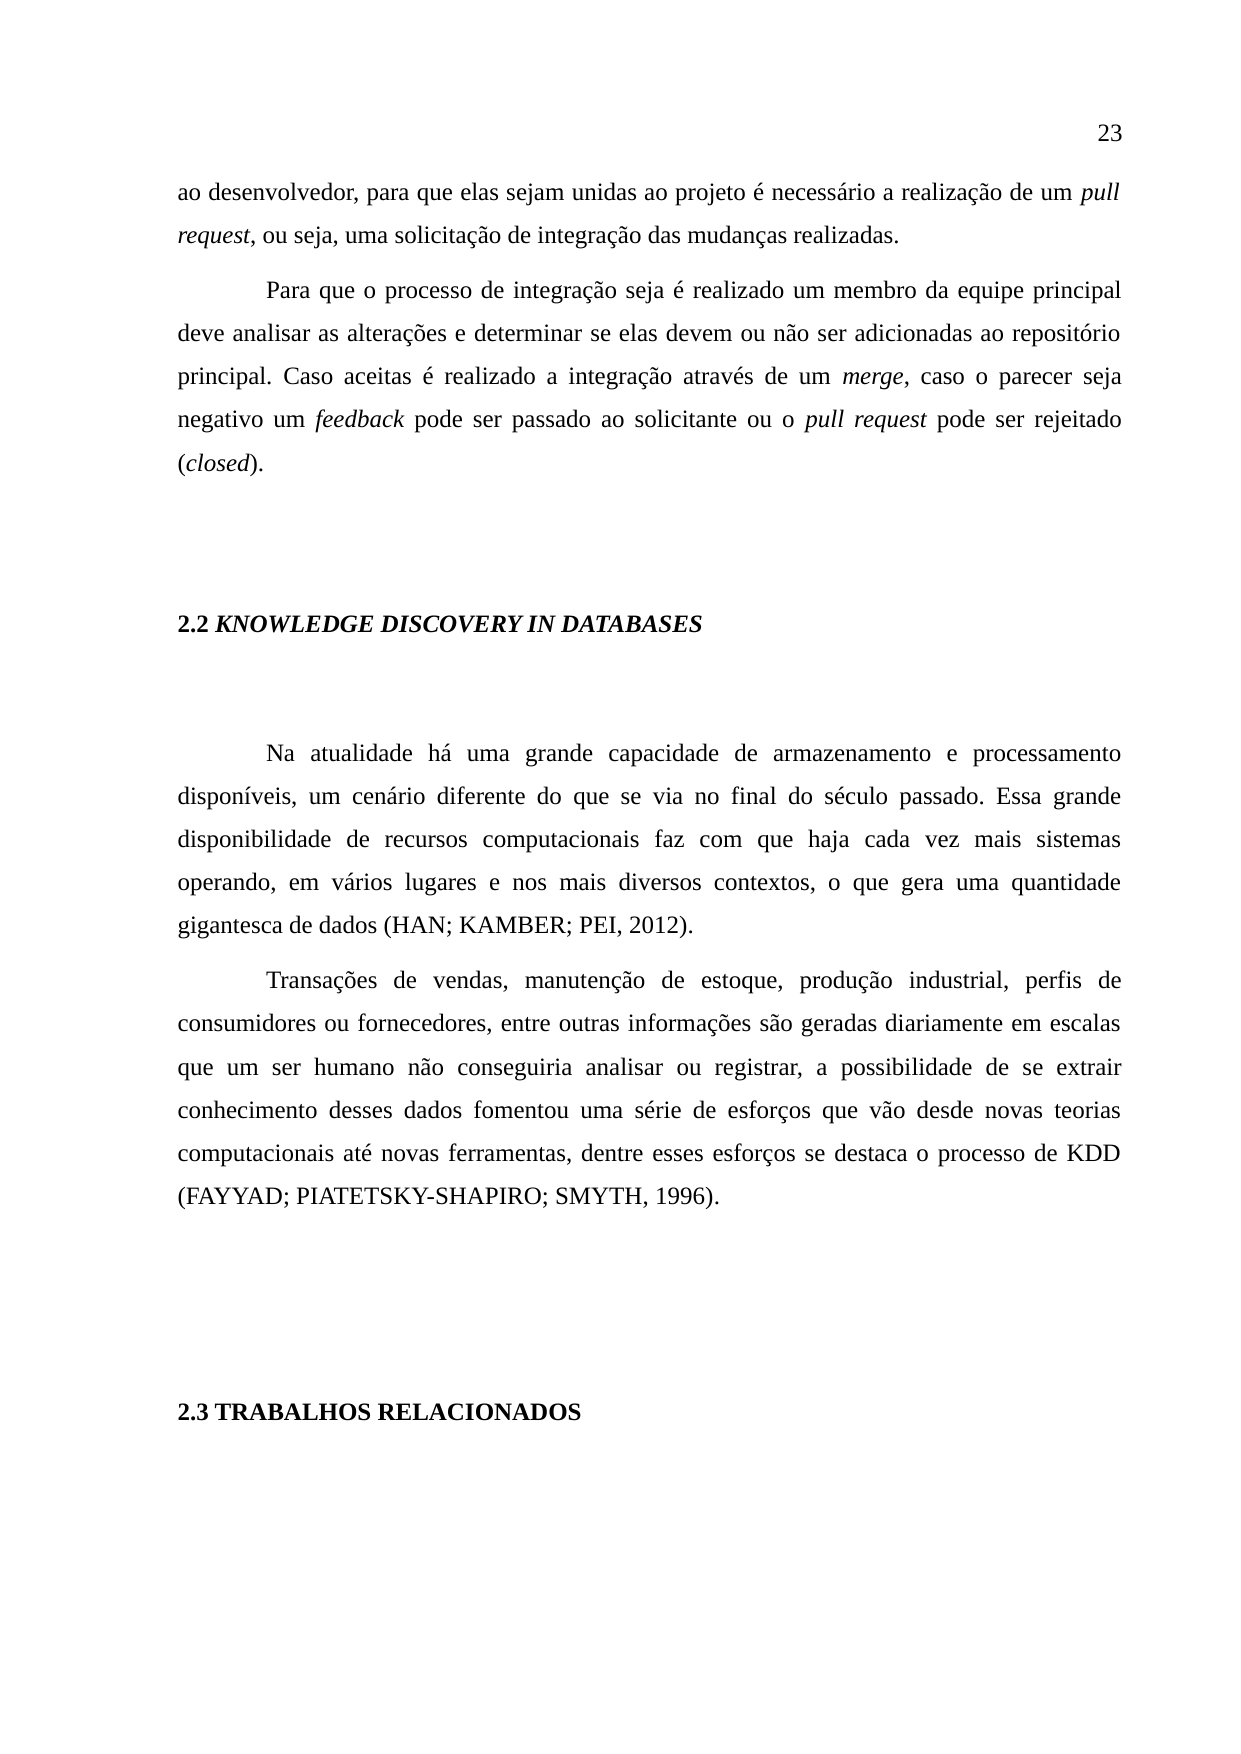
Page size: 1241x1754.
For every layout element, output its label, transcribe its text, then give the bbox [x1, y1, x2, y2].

text Para que o processo de integração seja é realizado um membro da equipe principal deve analisar as alterações e determinar se elas devem ou não ser adicionadas ao repositório principal. Caso aceitas é realizado a integração através de um merge, caso o parecer seja negativo um feedback pode ser passado ao solicitante ou o pull request pode ser rejeitado (closed). [177, 275, 1122, 476]
text 2.3 Trabalhos Relacionados [177, 1397, 1122, 1426]
text ao desenvolvedor, para que elas sejam unidas ao projeto é necessário a realização de um pull request, ou seja, uma solicitação de integração das mudanças realizadas. [177, 177, 1122, 249]
text 2.2 Knowledge Discovery in Databases [177, 609, 1122, 638]
text Transações de vendas, manutenção de estoque, produção industrial, perfis de consumidores ou fornecedores, entre outras informações são geradas diariamente em escalas que um ser humano não conseguiria analisar ou registrar, a possibilidade de se extrair conhecimento desses dados fomentou uma série de esforços que vão desde novas teorias computacionais até novas ferramentas, dentre esses esforços se destaca o processo de KDD (FAYYAD; PIATETSKY-SHAPIRO; SMYTH, 1996). [177, 965, 1122, 1210]
text Na atualidade há uma grande capacidade de armazenamento e processamento disponíveis, um cenário diferente do que se via no final do século passado. Essa grande disponibilidade de recursos computacionais faz com que haja cada vez mais sistemas operando, em vários lugares e nos mais diversos contextos, o que gera uma quantidade gigantesca de dados (HAN; KAMBER; PEI, 2012). [177, 738, 1122, 939]
